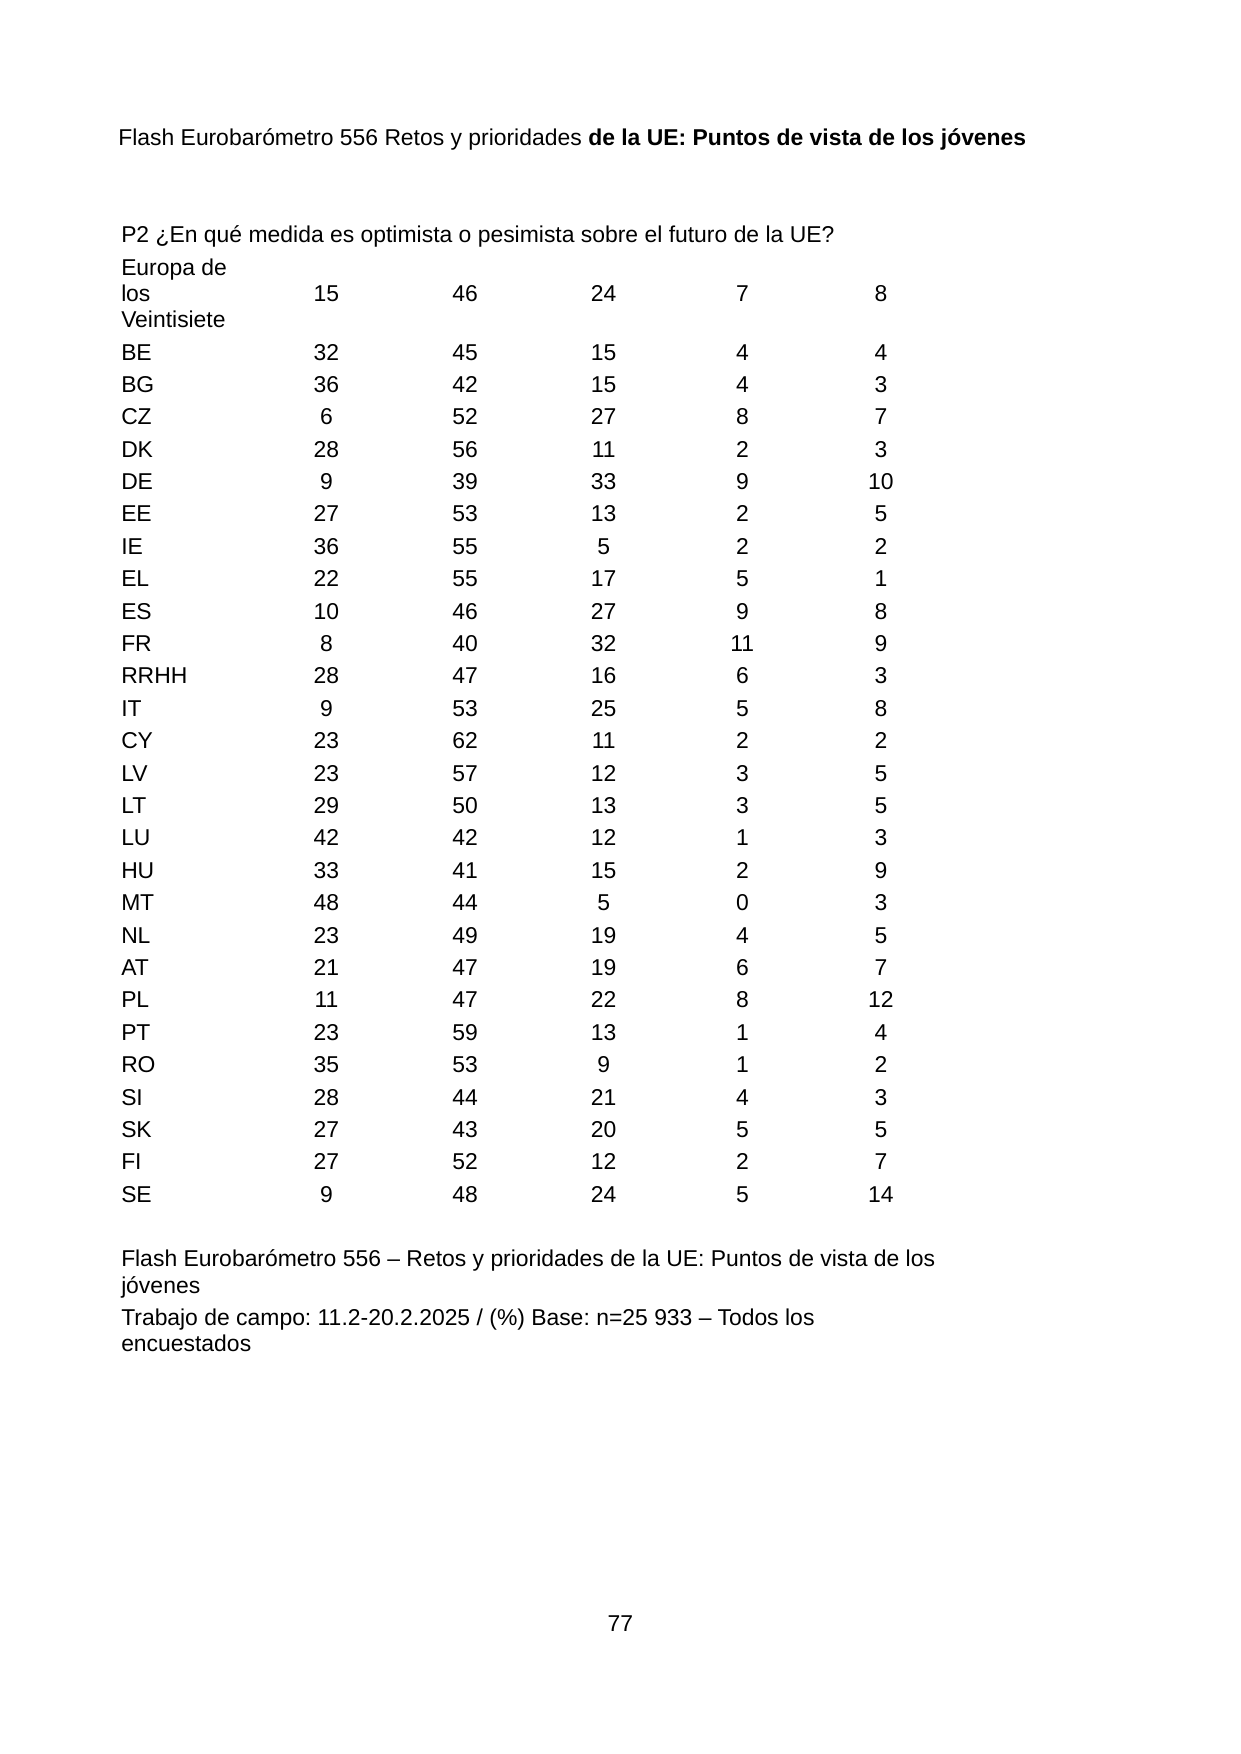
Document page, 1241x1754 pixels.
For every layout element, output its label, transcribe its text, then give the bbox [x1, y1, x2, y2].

table_cell 16 [534, 659, 673, 692]
table_cell 28 [257, 433, 395, 465]
table_cell 39 [395, 465, 534, 497]
table_cell 2 [673, 854, 811, 886]
table_cell 28 [257, 659, 395, 692]
table_cell [811, 1210, 950, 1242]
table_cell Trabajo de campo: 11.2-20.2.2025 / (%) Base: n=25 933 – Todos los encuestados [118, 1301, 950, 1359]
table_cell 53 [395, 692, 534, 724]
table_cell 53 [395, 1048, 534, 1081]
table_cell 5 [811, 498, 950, 530]
table_cell 4 [673, 1081, 811, 1113]
table_cell 9 [811, 854, 950, 886]
table_cell LU [118, 821, 257, 854]
table_cell 5 [534, 886, 673, 918]
table_cell 21 [257, 951, 395, 983]
table_cell 4 [673, 368, 811, 400]
table_cell 28 [257, 1081, 395, 1113]
table_cell 9 [257, 692, 395, 724]
table_cell 62 [395, 724, 534, 757]
table_cell 55 [395, 530, 534, 562]
table_cell 6 [257, 400, 395, 433]
table_cell 59 [395, 1016, 534, 1048]
table_cell 33 [257, 854, 395, 886]
table_cell 21 [534, 1081, 673, 1113]
table_cell 13 [534, 1016, 673, 1048]
table_cell 3 [811, 433, 950, 465]
table_cell 24 [534, 1178, 673, 1210]
table_cell 9 [257, 1178, 395, 1210]
table_cell 11 [257, 983, 395, 1016]
table_cell 11 [534, 724, 673, 757]
table_cell BG [118, 368, 257, 400]
table_cell 52 [395, 1145, 534, 1178]
table_cell 9 [673, 595, 811, 627]
table_cell 13 [534, 498, 673, 530]
table_cell 3 [811, 886, 950, 918]
table_cell BE [118, 335, 257, 368]
table_cell RRHH [118, 659, 257, 692]
table_cell 27 [534, 400, 673, 433]
table_cell 12 [534, 757, 673, 789]
table_cell 55 [395, 562, 534, 594]
table_cell SI [118, 1081, 257, 1113]
table_cell ES [118, 595, 257, 627]
table_cell 57 [395, 757, 534, 789]
table_cell 46 [395, 595, 534, 627]
table_cell 49 [395, 919, 534, 951]
table_cell 56 [395, 433, 534, 465]
table_cell 4 [673, 919, 811, 951]
table_cell 53 [395, 498, 534, 530]
table_cell 22 [534, 983, 673, 1016]
table_cell 12 [534, 1145, 673, 1178]
table_cell 15 [257, 251, 395, 335]
table_cell 3 [811, 368, 950, 400]
table_cell 2 [811, 1048, 950, 1081]
table_cell 7 [811, 1145, 950, 1178]
table_cell 19 [534, 919, 673, 951]
table_cell 42 [395, 368, 534, 400]
table_cell 4 [673, 335, 811, 368]
table_cell 1 [673, 1048, 811, 1081]
table_cell [534, 1210, 673, 1242]
table_cell 23 [257, 757, 395, 789]
table_cell 7 [673, 251, 811, 335]
table_cell 5 [673, 1178, 811, 1210]
table_cell [257, 1210, 395, 1242]
table_cell 8 [811, 251, 950, 335]
table_cell 2 [811, 530, 950, 562]
table_cell 4 [811, 1016, 950, 1048]
table_cell 36 [257, 530, 395, 562]
table_cell MT [118, 886, 257, 918]
table_cell 22 [257, 562, 395, 594]
table_cell 15 [534, 854, 673, 886]
table_cell 2 [673, 530, 811, 562]
table_cell 42 [395, 821, 534, 854]
table_cell 5 [811, 789, 950, 821]
table_cell PL [118, 983, 257, 1016]
table_cell 45 [395, 335, 534, 368]
table_cell 11 [673, 627, 811, 659]
table_cell 47 [395, 951, 534, 983]
table_cell 1 [673, 821, 811, 854]
table_cell [395, 1210, 534, 1242]
table_header P2 ¿En qué medida es optimista o pesimista sobre el futuro de la UE? [118, 218, 950, 251]
table_cell CZ [118, 400, 257, 433]
table_cell 8 [811, 595, 950, 627]
table_cell 23 [257, 1016, 395, 1048]
table_cell 47 [395, 983, 534, 1016]
table_cell 50 [395, 789, 534, 821]
table_cell 10 [811, 465, 950, 497]
table_cell FI [118, 1145, 257, 1178]
table_cell SK [118, 1113, 257, 1145]
table_cell 48 [395, 1178, 534, 1210]
table_cell 15 [534, 368, 673, 400]
table_cell 7 [811, 951, 950, 983]
table_cell 2 [673, 724, 811, 757]
table_cell 3 [673, 757, 811, 789]
table_cell 1 [673, 1016, 811, 1048]
table_cell 5 [811, 919, 950, 951]
table_cell NL [118, 919, 257, 951]
table_cell 46 [395, 251, 534, 335]
table_cell 9 [811, 627, 950, 659]
table_cell 43 [395, 1113, 534, 1145]
table_cell IT [118, 692, 257, 724]
table_cell 5 [811, 1113, 950, 1145]
table_cell 44 [395, 1081, 534, 1113]
table_cell 10 [257, 595, 395, 627]
table_cell 5 [673, 1113, 811, 1145]
table_cell 9 [673, 465, 811, 497]
table_cell 0 [673, 886, 811, 918]
table_cell 1 [811, 562, 950, 594]
table_cell 41 [395, 854, 534, 886]
table_cell 3 [811, 821, 950, 854]
table_cell 14 [811, 1178, 950, 1210]
table_cell 35 [257, 1048, 395, 1081]
table_cell 5 [673, 692, 811, 724]
table_cell 40 [395, 627, 534, 659]
table_cell EL [118, 562, 257, 594]
table_cell 27 [534, 595, 673, 627]
table_cell 23 [257, 724, 395, 757]
table_cell RO [118, 1048, 257, 1081]
table_cell 3 [673, 789, 811, 821]
table_cell 7 [811, 400, 950, 433]
table_cell 8 [257, 627, 395, 659]
table_cell 2 [673, 1145, 811, 1178]
table_cell 3 [811, 1081, 950, 1113]
table_cell EE [118, 498, 257, 530]
table_cell IE [118, 530, 257, 562]
table_cell SE [118, 1178, 257, 1210]
table_cell 2 [673, 498, 811, 530]
table_cell 32 [534, 627, 673, 659]
table_cell 48 [257, 886, 395, 918]
table_cell 5 [534, 530, 673, 562]
table_cell 27 [257, 1113, 395, 1145]
table_cell AT [118, 951, 257, 983]
table_cell LT [118, 789, 257, 821]
table_cell [673, 1210, 811, 1242]
table_cell Flash Eurobarómetro 556 – Retos y prioridades de la UE: Puntos de vista de los jóvenes [118, 1243, 950, 1301]
table_cell 44 [395, 886, 534, 918]
table_cell 12 [534, 821, 673, 854]
table_cell 8 [673, 400, 811, 433]
table_cell 4 [811, 335, 950, 368]
table_cell [118, 1210, 257, 1242]
table_cell Europa de los Veintisiete [118, 251, 257, 335]
table_cell PT [118, 1016, 257, 1048]
table_cell 11 [534, 433, 673, 465]
table_cell 6 [673, 951, 811, 983]
table_cell 27 [257, 1145, 395, 1178]
table_cell DE [118, 465, 257, 497]
table_cell 8 [673, 983, 811, 1016]
table_cell 25 [534, 692, 673, 724]
table_cell 36 [257, 368, 395, 400]
table_cell 2 [811, 724, 950, 757]
table_cell 9 [534, 1048, 673, 1081]
table_cell 23 [257, 919, 395, 951]
table_cell 27 [257, 498, 395, 530]
table_cell 3 [811, 659, 950, 692]
table_cell 24 [534, 251, 673, 335]
table_cell 15 [534, 335, 673, 368]
table_cell CY [118, 724, 257, 757]
table_cell 52 [395, 400, 534, 433]
table_cell 33 [534, 465, 673, 497]
table_cell HU [118, 854, 257, 886]
table_cell 17 [534, 562, 673, 594]
table_cell 20 [534, 1113, 673, 1145]
table_cell LV [118, 757, 257, 789]
table_cell 2 [673, 433, 811, 465]
table_cell 42 [257, 821, 395, 854]
table_cell 19 [534, 951, 673, 983]
table_cell 5 [673, 562, 811, 594]
table_cell 6 [673, 659, 811, 692]
table_cell 13 [534, 789, 673, 821]
table_cell 32 [257, 335, 395, 368]
table_cell 47 [395, 659, 534, 692]
table_cell 29 [257, 789, 395, 821]
table_cell DK [118, 433, 257, 465]
table_cell FR [118, 627, 257, 659]
table_cell 8 [811, 692, 950, 724]
table_cell 5 [811, 757, 950, 789]
table_cell 12 [811, 983, 950, 1016]
table_cell 9 [257, 465, 395, 497]
